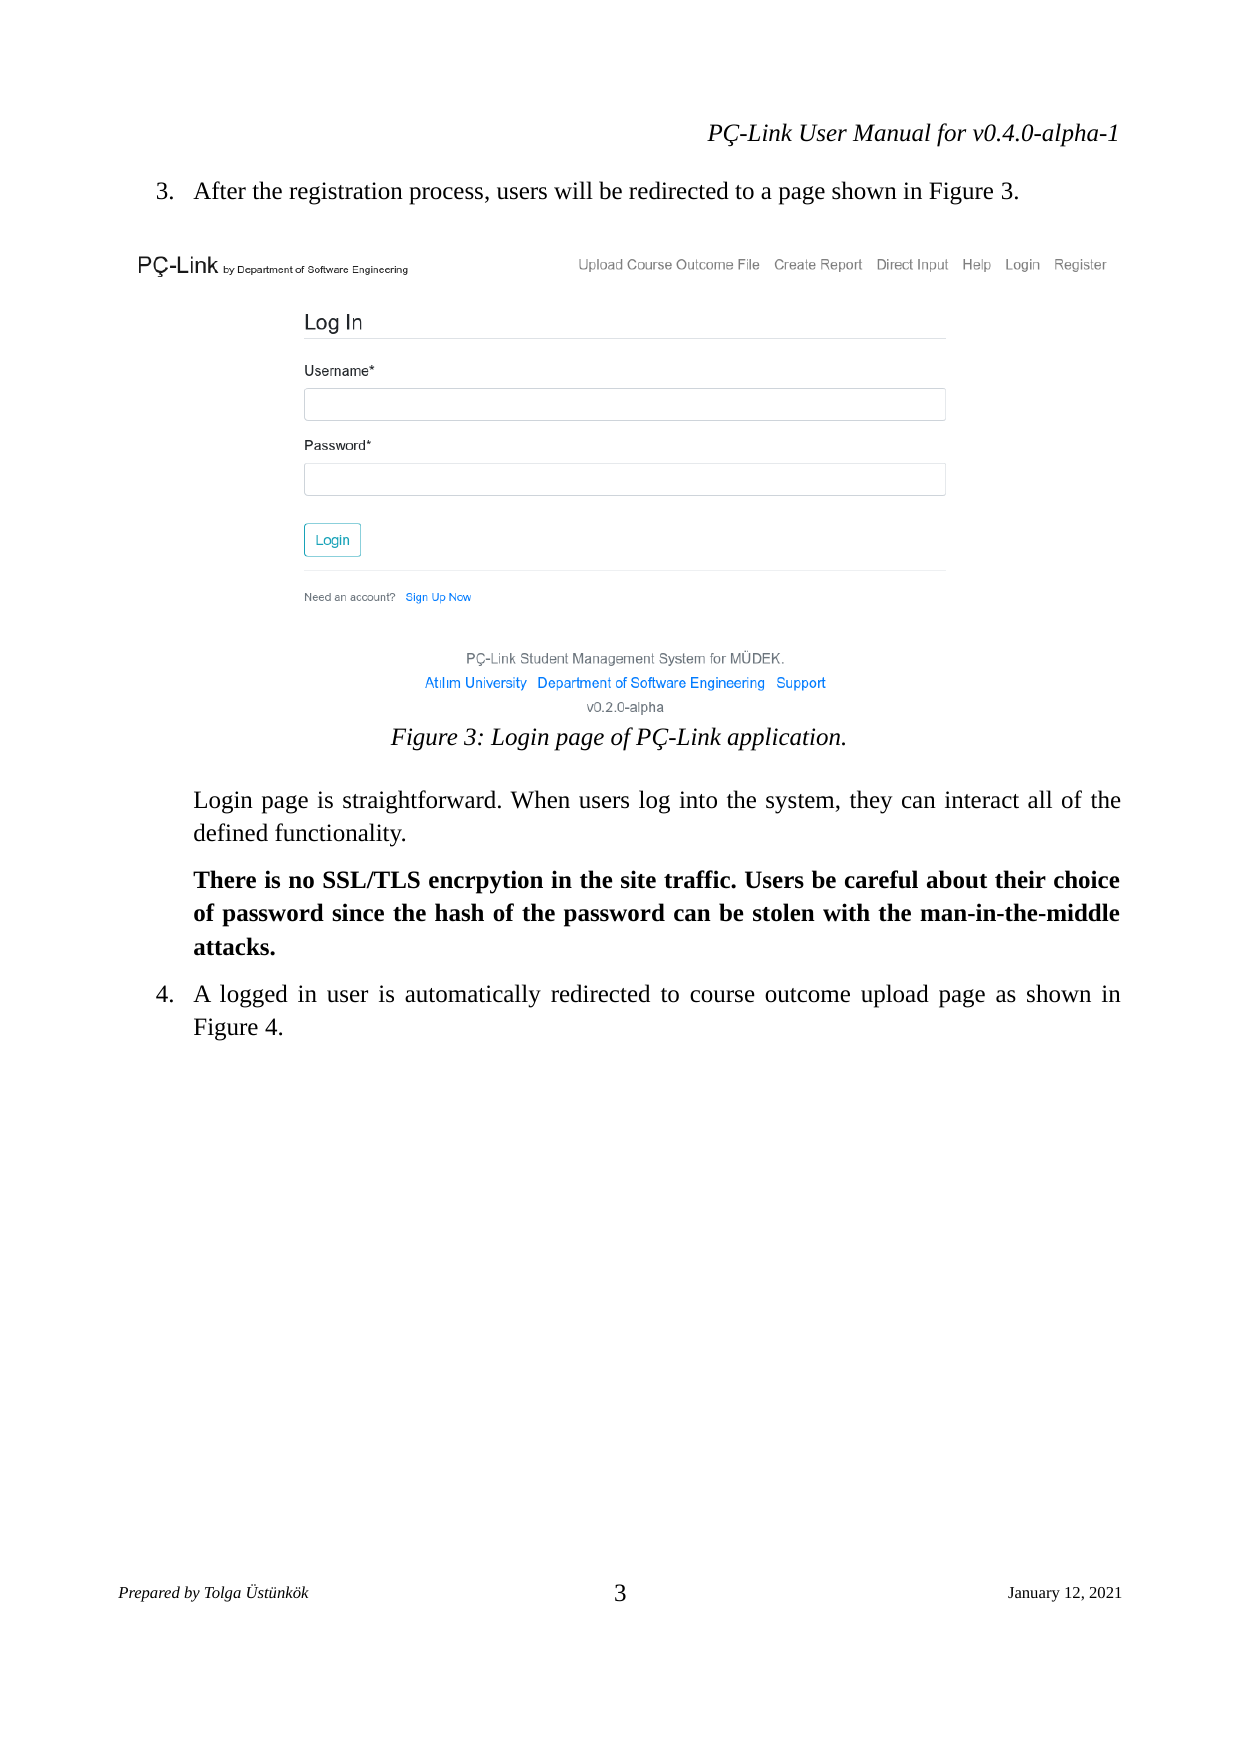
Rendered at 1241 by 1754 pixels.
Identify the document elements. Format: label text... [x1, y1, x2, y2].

list Login page is straightforward. When users log into the system, they can interact all of the defined functionality. [119, 224, 1122, 847]
picture [119, 236, 1121, 717]
list A logged in user is automatically redirected to course outcome upload page as shown in Figure 4. [156, 979, 1122, 1041]
list There is no SSL/TLS encrpytion in the site traffic. Users be careful about their choice of password since the hash of the password can be stolen with the man-in-the-middle attacks. [156, 866, 1122, 960]
list After the registration process, users will be redirected to a page shown in Figure 3. [156, 176, 1122, 205]
list Figure 3: Login page of PÇ-Link application. [119, 717, 1121, 751]
